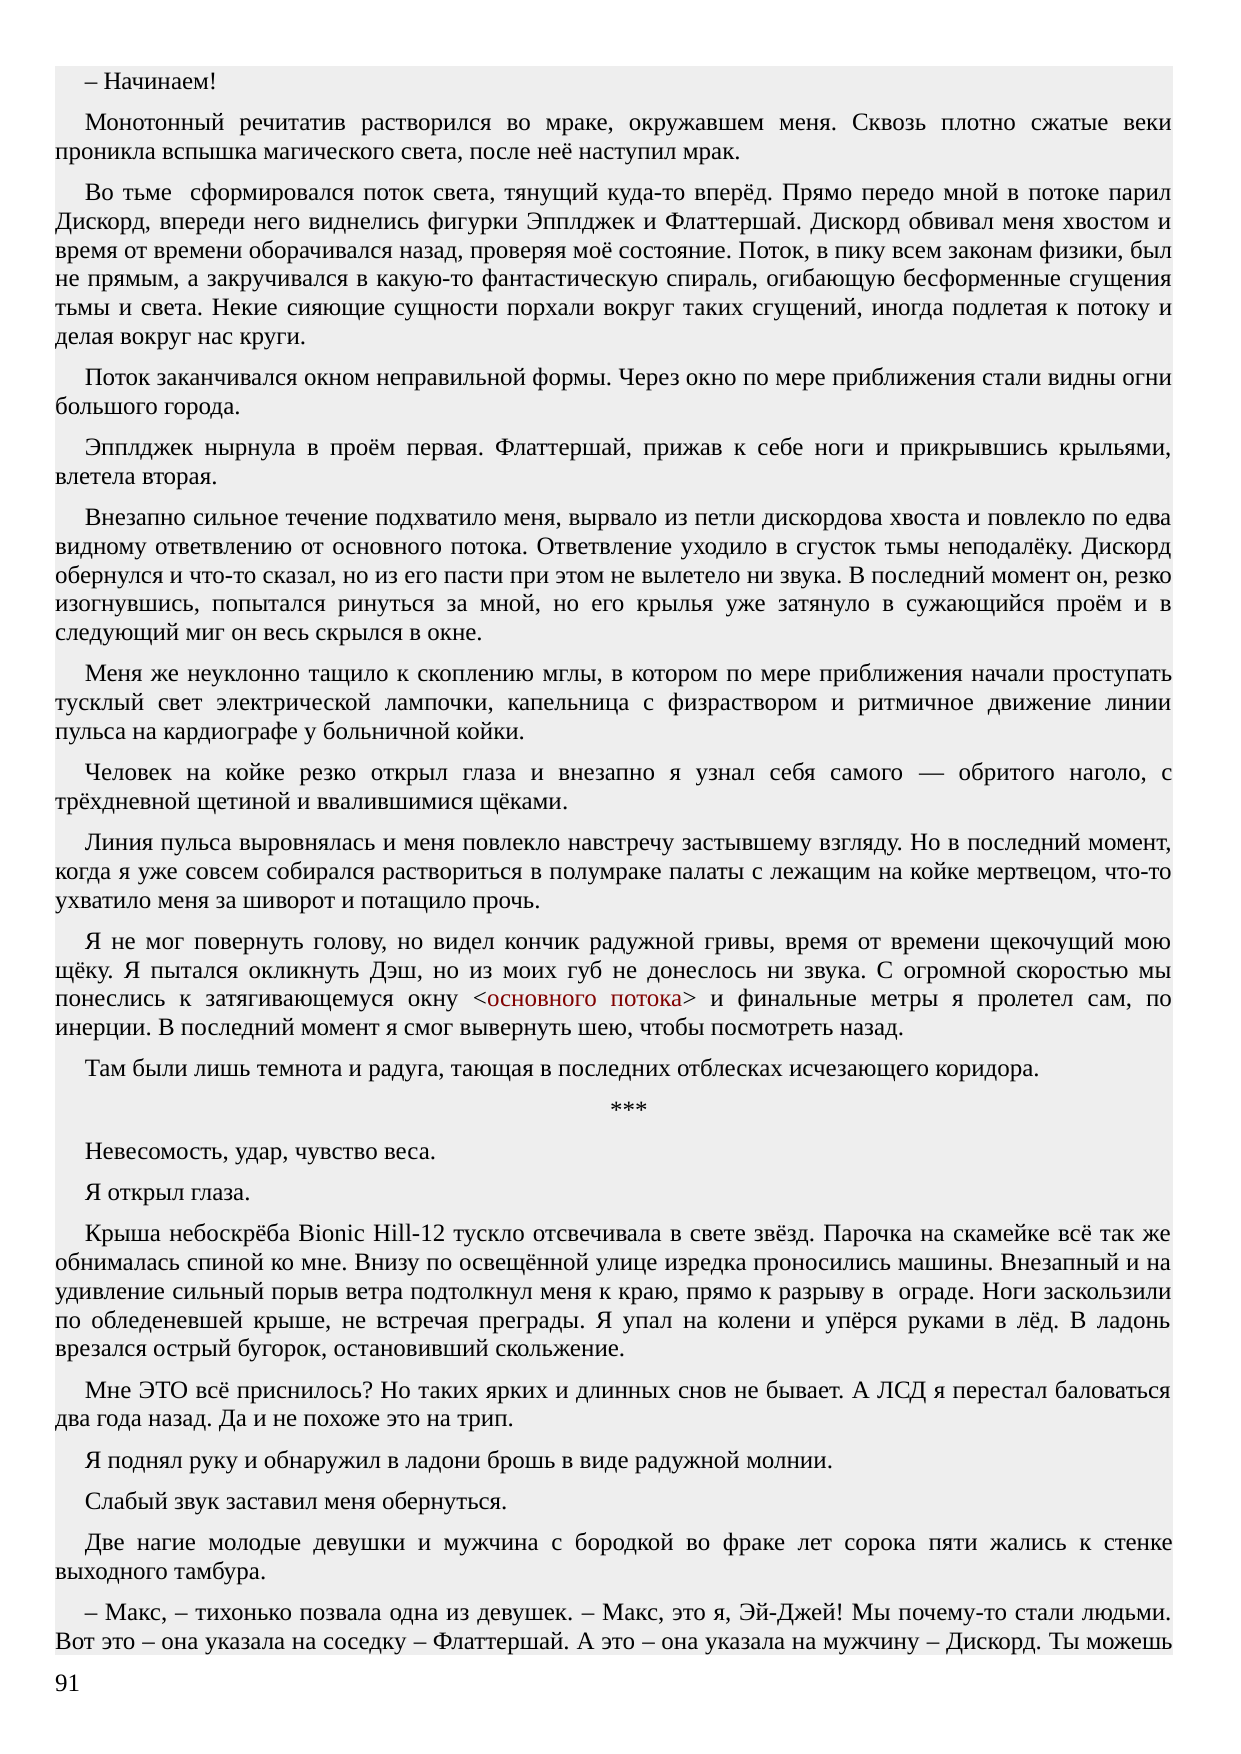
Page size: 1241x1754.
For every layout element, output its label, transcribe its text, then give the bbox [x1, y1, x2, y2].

text Мне ЭТО всё приснилось? Но таких ярких и длинных снов не бывает. А ЛСД я перестал баловаться два года назад. Да и не похоже это на трип. [55, 1375, 1173, 1432]
text Слабый звук заставил меня обернуться. [55, 1486, 1173, 1515]
text Я открыл глаза. [55, 1177, 1173, 1206]
text Две нагие молодые девушки и мужчина с бородкой во фраке лет сорока пяти жались к стенке выходного тамбура. [55, 1527, 1173, 1585]
text Я не мог повернуть голову, но видел кончик радужной гривы, время от времени щекочущий мою щёку. Я пытался окликнуть Дэш, но из моих губ не донеслось ни звука. С огромной скоростью мы понеслись к затягивающемуся окну <основного потока> и финальные метры я пролетел сам, по инерции. В последний момент я смог вывернуть шею, чтобы посмотреть назад. [55, 926, 1173, 1041]
text Невесомость, удар, чувство веса. [55, 1136, 1173, 1165]
text – Начинаем! [55, 66, 1173, 95]
text Крыша небоскрёба Bionic Hill-12 тускло отсвечивала в свете звёзд. Парочка на скамейке всё так же обнималась спиной ко мне. Внизу по освещённой улице изредка проносились машины. Внезапный и на удивление сильный порыв ветра подтолкнул меня к краю, прямо к разрыву в ограде. Ноги заскользили по обледеневшей крыше, не встречая преграды. Я упал на колени и упёрся руками в лёд. В ладонь врезался острый бугорок, остановивший скольжение. [55, 1218, 1173, 1362]
text Меня же неуклонно тащило к скоплению мглы, в котором по мере приближения начали проступать тусклый свет электрической лампочки, капельница с физраствором и ритмичное движение линии пульса на кардиографе у больничной койки. [55, 658, 1173, 745]
text Внезапно сильное течение подхватило меня, вырвало из петли дискордова хвоста и повлекло по едва видному ответвлению от основного потока. Ответвление уходило в сгусток тьмы неподалёку. Дискорд обернулся и что-то сказал, но из его пасти при этом не вылетело ни звука. В последний момент он, резко изогнувшись, попытался ринуться за мной, но его крылья уже затянуло в сужающийся проём и в следующий миг он весь скрылся в окне. [55, 502, 1173, 646]
text Линия пульса выровнялась и меня повлекло навстречу застывшему взгляду. Но в последний момент, когда я уже совсем собирался раствориться в полумраке палаты с лежащим на койке мертвецом, что-то ухватило меня за шиворот и потащило прочь. [55, 827, 1173, 913]
text Монотонный речитатив растворился во мраке, окружавшем меня. Сквозь плотно сжатые веки проникла вспышка магического света, после неё наступил мрак. [55, 107, 1173, 165]
text Там были лишь темнота и радуга, тающая в последних отблесках исчезающего коридора. [55, 1053, 1173, 1082]
text *** [55, 1095, 1173, 1123]
text Во тьме сформировался поток света, тянущий куда-то вперёд. Прямо передо мной в потоке парил Дискорд, впереди него виднелись фигурки Эпплджек и Флаттершай. Дискорд обвивал меня хвостом и время от времени оборачивался назад, проверяя моё состояние. Поток, в пику всем законам физики, был не прямым, а закручивался в какую-то фантастическую спираль, огибающую бесформенные сгущения тьмы и света. Некие сияющие сущности порхали вокруг таких сгущений, иногда подлетая к потоку и делая вокруг нас круги. [55, 177, 1173, 350]
text Поток заканчивался окном неправильной формы. Через окно по мере приближения стали видны огни большого города. [55, 362, 1173, 420]
text – Макс, – тихонько позвала одна из девушек. – Макс, это я, Эй-Джей! Мы почему-то стали людьми. Вот это – она указала на соседку – Флаттершай. А это – она указала на мужчину – Дискорд. Ты можешь [55, 1597, 1173, 1655]
text Эпплджек нырнула в проём первая. Флаттершай, прижав к себе ноги и прикрывшись крыльями, влетела вторая. [55, 432, 1173, 490]
text Человек на койке резко открыл глаза и внезапно я узнал себя самого — обритого наголо, с трёхдневной щетиной и ввалившимися щёками. [55, 757, 1173, 815]
text Я поднял руку и обнаружил в ладони брошь в виде радужной молнии. [55, 1445, 1173, 1473]
